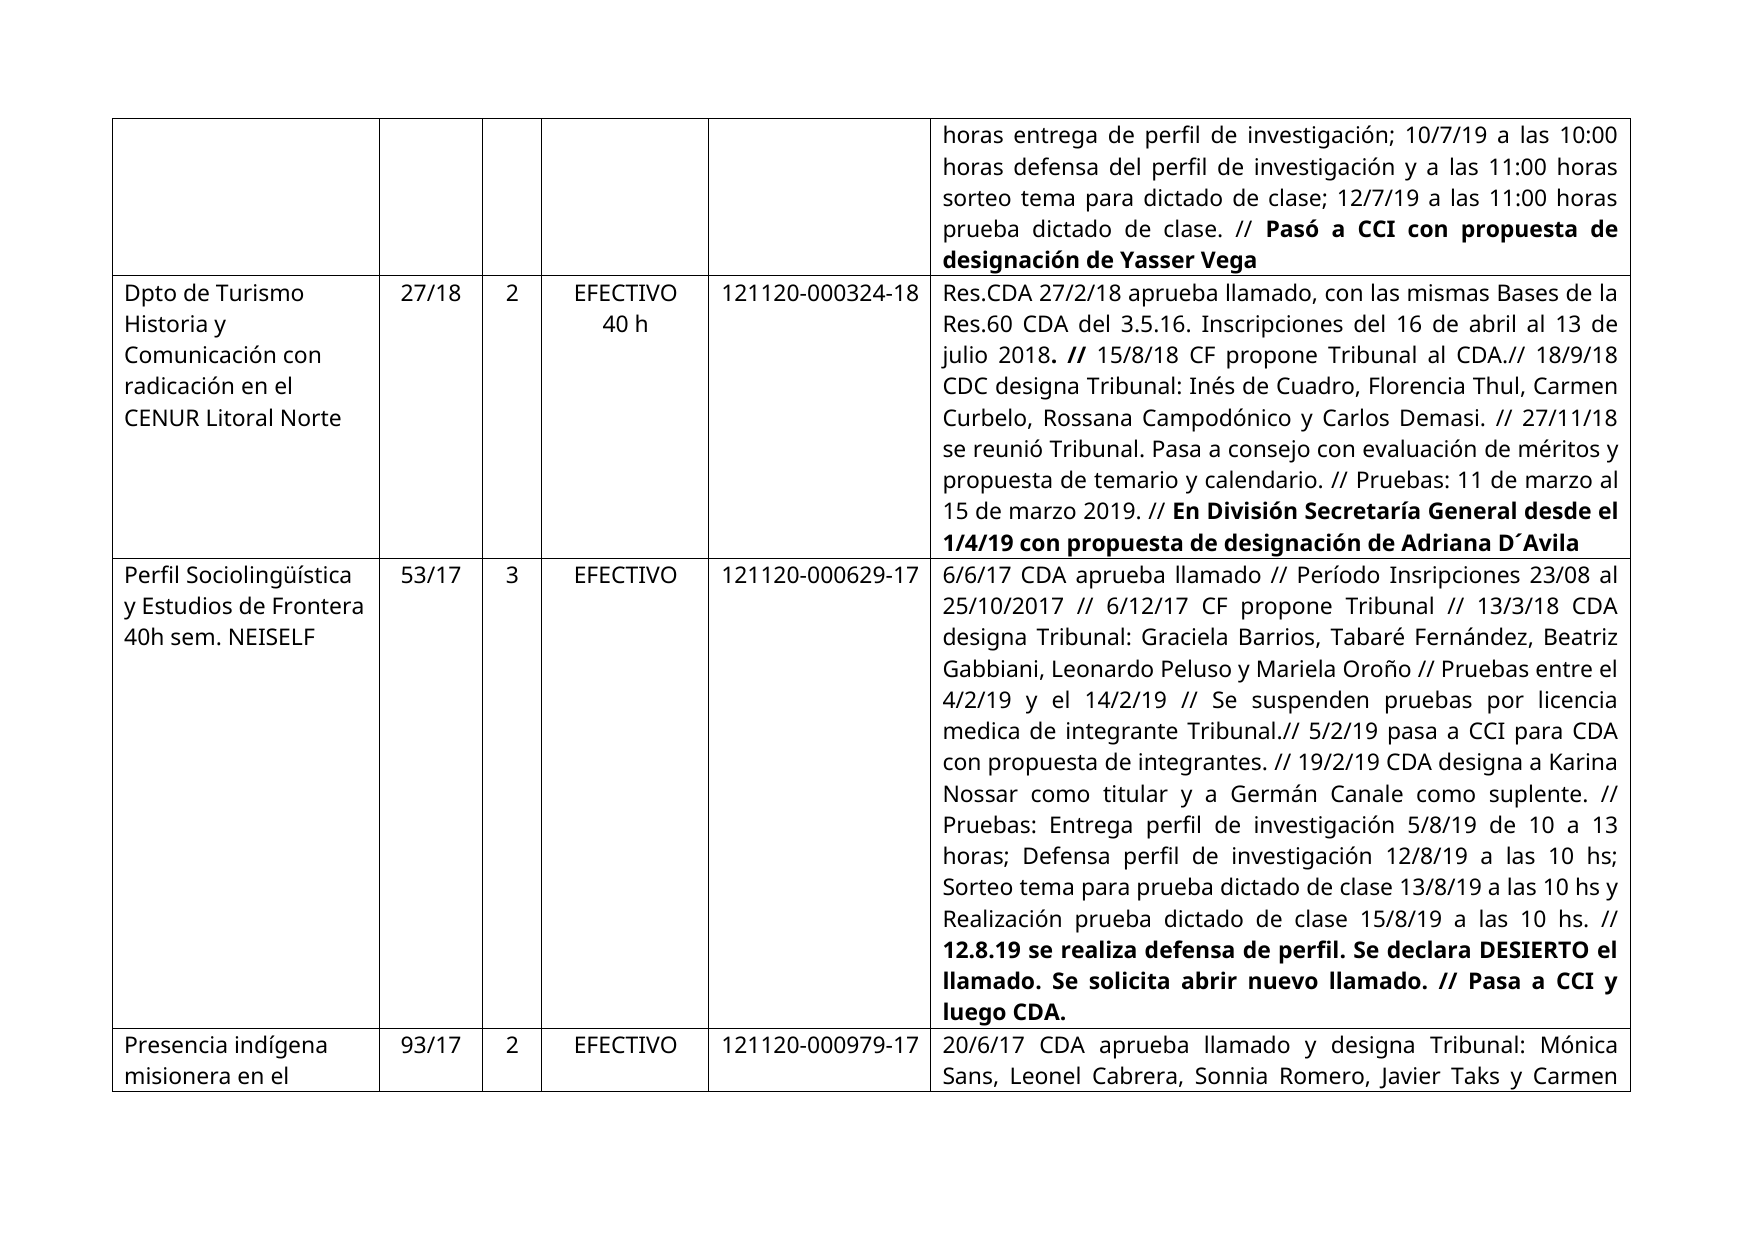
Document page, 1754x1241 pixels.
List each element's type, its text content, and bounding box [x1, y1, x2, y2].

table_cell [113, 119, 379, 275]
table_cell 93/17 [380, 1029, 482, 1091]
table_cell [542, 119, 708, 275]
table_cell 53/17 [380, 559, 482, 1027]
table_cell 3 [483, 559, 541, 1027]
table_cell EFECTIVO [542, 1029, 708, 1091]
table_cell [483, 119, 541, 275]
table_cell 2 [483, 1029, 541, 1091]
table_cell Dpto de Turismo Historia y Comunicación con radicación en el CENUR Litoral Norte [113, 276, 379, 558]
table_cell Res.CDA 27/2/18 aprueba llamado, con las mismas Bases de la Res.60 CDA del 3.5.16. Inscripciones del 16 de abril al 13 de julio 2018. // 15/8/18 CF propone Tribunal al CDA.// 18/9/18 CDC designa Tribunal: Inés de Cuadro, Florencia Thul, Carmen Curbelo, Rossana Campodónico y Carlos Demasi. // 27/11/18 se reunió Tribunal. Pasa a consejo con evaluación de méritos y propuesta de temario y calendario. // Pruebas: 11 de marzo al 15 de marzo 2019. // En División Secretaría General desde el 1/4/19 con propuesta de designación de Adriana D´Avila [931, 276, 1630, 558]
table_cell EFECTIVO 40 h [542, 276, 708, 558]
table_cell horas entrega de perfil de investigación; 10/7/19 a las 10:00 horas defensa del perfil de investigación y a las 11:00 horas sorteo tema para dictado de clase; 12/7/19 a las 11:00 horas prueba dictado de clase. // Pasó a CCI con propuesta de designación de Yasser Vega [931, 119, 1630, 275]
table_cell 27/18 [380, 276, 482, 558]
table_cell [380, 119, 482, 275]
table_cell [709, 119, 930, 275]
table_cell 20/6/17 CDA aprueba llamado y designa Tribunal: Mónica Sans, Leonel Cabrera, Sonnia Romero, Javier Taks y Carmen [931, 1029, 1630, 1091]
table_cell 121120-000979-17 [709, 1029, 930, 1091]
table_cell 121120-000629-17 [709, 559, 930, 1027]
table_cell EFECTIVO [542, 559, 708, 1027]
table_cell 6/6/17 CDA aprueba llamado // Período Insripciones 23/08 al 25/10/2017 // 6/12/17 CF propone Tribunal // 13/3/18 CDA designa Tribunal: Graciela Barrios, Tabaré Fernández, Beatriz Gabbiani, Leonardo Peluso y Mariela Oroño // Pruebas entre el 4/2/19 y el 14/2/19 // Se suspenden pruebas por licencia medica de integrante Tribunal.// 5/2/19 pasa a CCI para CDA con propuesta de integrantes. // 19/2/19 CDA designa a Karina Nossar como titular y a Germán Canale como suplente. // Pruebas: Entrega perfil de investigación 5/8/19 de 10 a 13 horas; Defensa perfil de investigación 12/8/19 a las 10 hs; Sorteo tema para prueba dictado de clase 13/8/19 a las 10 hs y Realización prueba dictado de clase 15/8/19 a las 10 hs. // 12.8.19 se realiza defensa de perfil. Se declara DESIERTO el llamado. Se solicita abrir nuevo llamado. // Pasa a CCI y luego CDA. [931, 559, 1630, 1027]
table_cell Perfil Sociolingüística y Estudios de Frontera 40h sem. NEISELF [113, 559, 379, 1027]
table_cell 121120-000324-18 [709, 276, 930, 558]
table_cell 2 [483, 276, 541, 558]
table_cell Presencia indígena misionera en el [113, 1029, 379, 1091]
